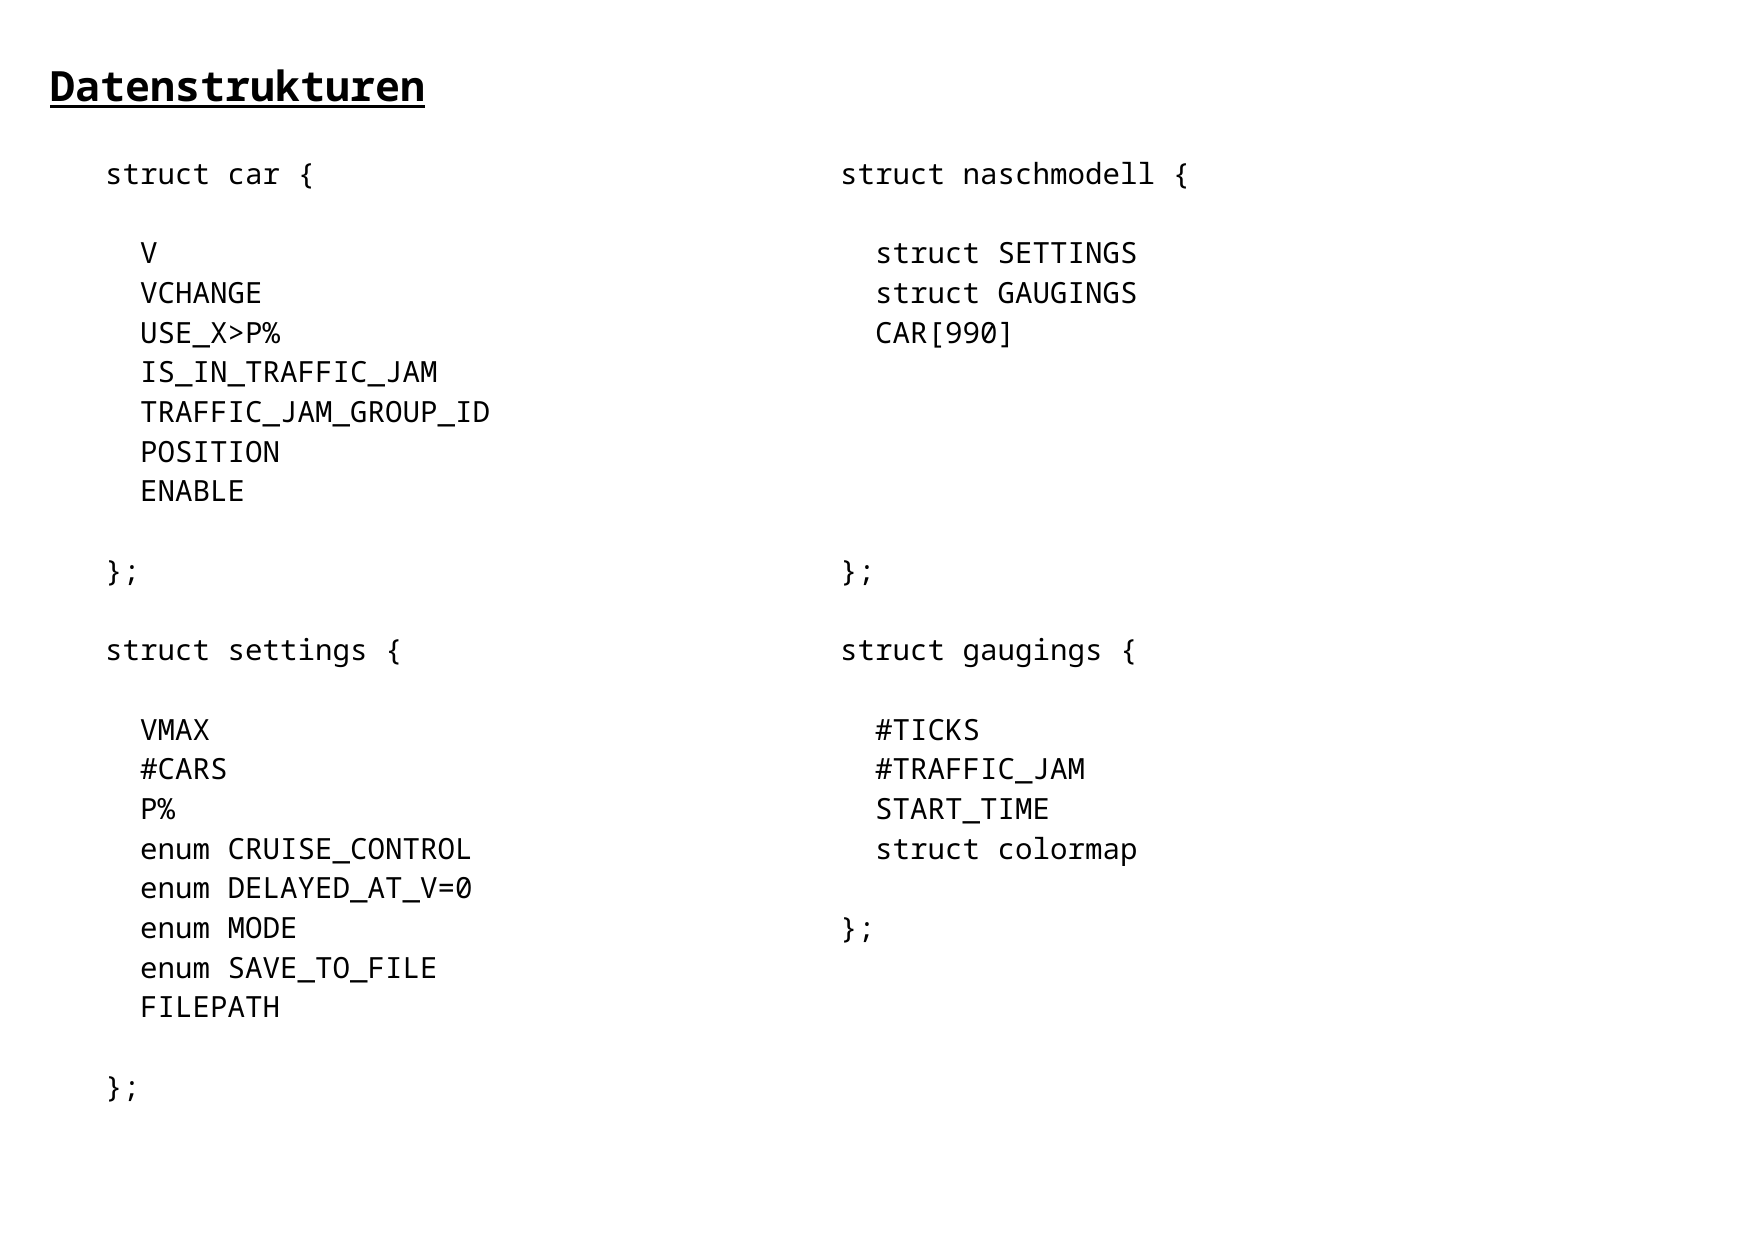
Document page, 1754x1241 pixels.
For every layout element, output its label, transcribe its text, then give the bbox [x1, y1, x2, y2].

text #CARS #TRAFFIC_JAM [0, 748, 1754, 788]
text Datenstrukturen [0, 57, 1754, 113]
text VCHANGE struct GAUGINGS [0, 272, 1754, 312]
text }; }; [0, 550, 1754, 590]
text struct settings { struct gaugings { [0, 629, 1754, 669]
text ENABLE [0, 471, 1754, 510]
text enum MODE }; [0, 907, 1754, 947]
text FILEPATH [0, 987, 1754, 1026]
text V struct SETTINGS [0, 233, 1754, 272]
text struct car { struct naschmodell { [0, 153, 1754, 193]
text P% START_TIME [0, 788, 1754, 828]
text TRAFFIC_JAM_GROUP_ID [0, 391, 1754, 431]
text }; [0, 1066, 1754, 1106]
text enum DELAYED_AT_V=0 [0, 868, 1754, 907]
text VMAX #TICKS [0, 709, 1754, 748]
text enum CRUISE_CONTROL struct colormap [0, 828, 1754, 868]
text POSITION [0, 431, 1754, 471]
text enum SAVE_TO_FILE [0, 947, 1754, 987]
text IS_IN_TRAFFIC_JAM [0, 352, 1754, 391]
text USE_X>P% CAR[990] [0, 312, 1754, 352]
